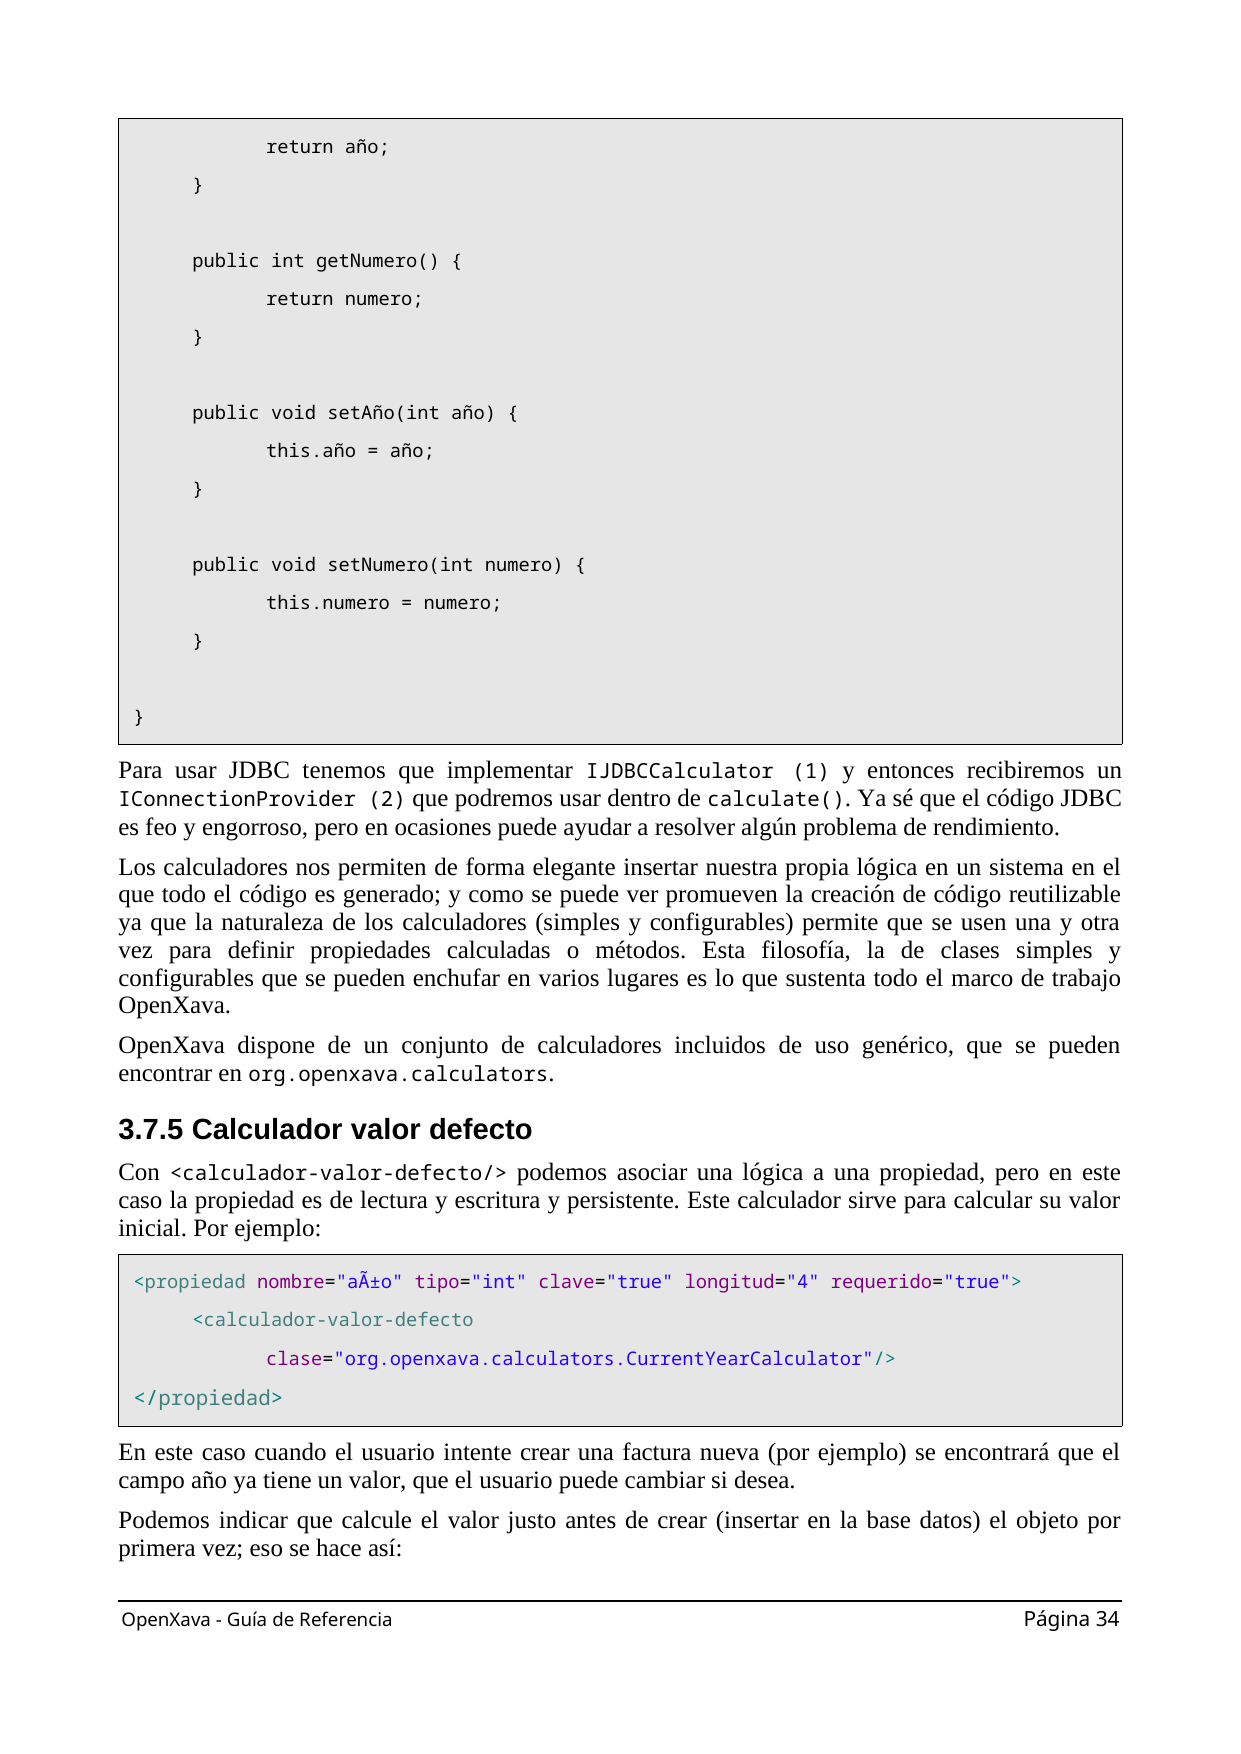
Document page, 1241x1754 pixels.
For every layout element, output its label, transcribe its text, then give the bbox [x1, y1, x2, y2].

text } [119, 460, 1122, 498]
text clase="org.openxava.calculators.CurrentYearCalculator"/> [119, 1330, 1122, 1368]
subtitle Calculador valor defecto [118, 1113, 1122, 1145]
text <propiedad nombre="aÃ±o" tipo="int" clave="true" longitud="4" requerido="true"> [119, 1255, 1122, 1292]
text this.numero = numero; [119, 574, 1122, 612]
text this.año = año; [119, 422, 1122, 460]
text En este caso cuando el usuario intente crear una factura nueva (por ejemplo) se encontrará que el campo año ya tiene un valor, que el usuario puede cambiar si desea. [118, 1438, 1122, 1494]
text public void setAño(int año) { [119, 384, 1122, 422]
text return numero; [119, 270, 1122, 308]
text return año; [119, 119, 1122, 156]
text Podemos indicar que calcule el valor justo antes de crear (insertar en la base datos) el objeto por primera vez; eso se hace así: [118, 1506, 1122, 1562]
text } [119, 612, 1122, 650]
text public void setNumero(int numero) { [119, 536, 1122, 574]
text Los calculadores nos permiten de forma elegante insertar nuestra propia lógica en un sistema en el que todo el código es generado; y como se puede ver promueven la creación de código reutilizable ya que la naturaleza de los calculadores (simples y configurables) permite que se usen una y otra vez para definir propiedades calculadas o métodos. Esta filosofía, la de clases simples y configurables que se pueden enchufar en varios lugares es lo que sustenta todo el marco de trabajo OpenXava. [118, 853, 1122, 1019]
text Para usar JDBC tenemos que implementar IJDBCCalculator (1) y entonces recibiremos un IConnectionProvider (2) que podremos usar dentro de calculate(). Ya sé que el código JDBC es feo y engorroso, pero en ocasiones puede ayudar a resolver algún problema de rendimiento. [118, 756, 1122, 840]
text </propiedad> [119, 1368, 1122, 1426]
text Con <calculador-valor-defecto/> podemos asociar una lógica a una propiedad, pero en este caso la propiedad es de lectura y escritura y persistente. Este calculador sirve para calcular su valor inicial. Por ejemplo: [118, 1158, 1122, 1241]
text } [119, 688, 1122, 744]
text } [119, 156, 1122, 194]
text OpenXava dispone de un conjunto de calculadores incluidos de uso genérico, que se pueden encontrar en org.openxava.calculators. [118, 1032, 1122, 1088]
text } [119, 308, 1122, 346]
text <calculador-valor-defecto [119, 1292, 1122, 1330]
text public int getNumero() { [119, 232, 1122, 270]
